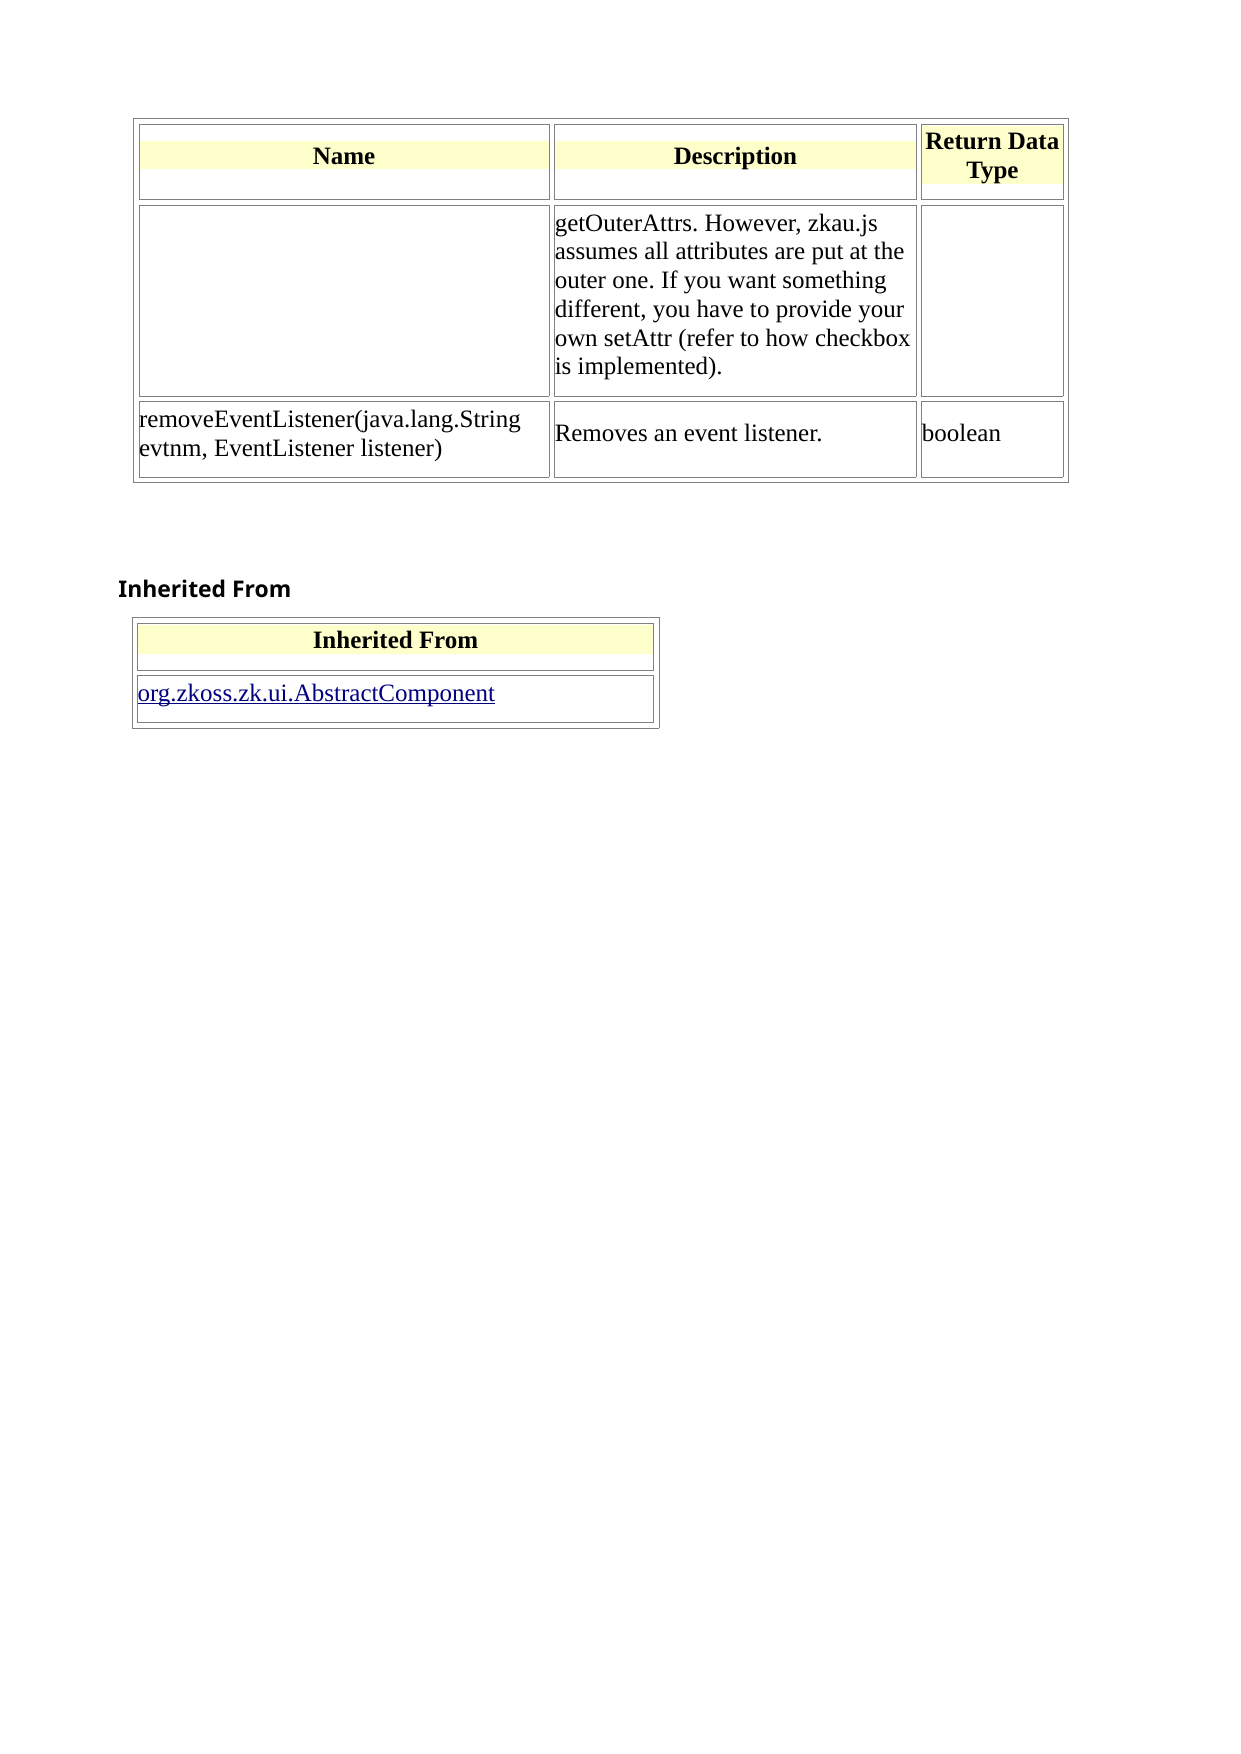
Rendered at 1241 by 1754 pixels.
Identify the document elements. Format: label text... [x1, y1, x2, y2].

table_cell getOuterAttrs. However, zkau.js assumes all attributes are put at the outer one. If you want something different, you have to provide your own setAttr (refer to how checkbox is implemented). [552, 199, 919, 396]
table_header Description [552, 119, 919, 199]
table_cell [136, 199, 552, 396]
subtitle Inherited From [118, 573, 1122, 604]
table_cell removeEventListener(java.lang.String evtnm, EventListener listener) [136, 396, 552, 477]
table_header Return Data Type [919, 119, 1066, 199]
table_header Name [136, 119, 552, 199]
table_header Inherited From [134, 618, 656, 669]
table_cell boolean [919, 396, 1066, 477]
table_cell org.zkoss.zk.ui.AbstractComponent [134, 670, 656, 722]
table_cell [919, 199, 1066, 396]
table_cell Removes an event listener. [552, 396, 919, 477]
